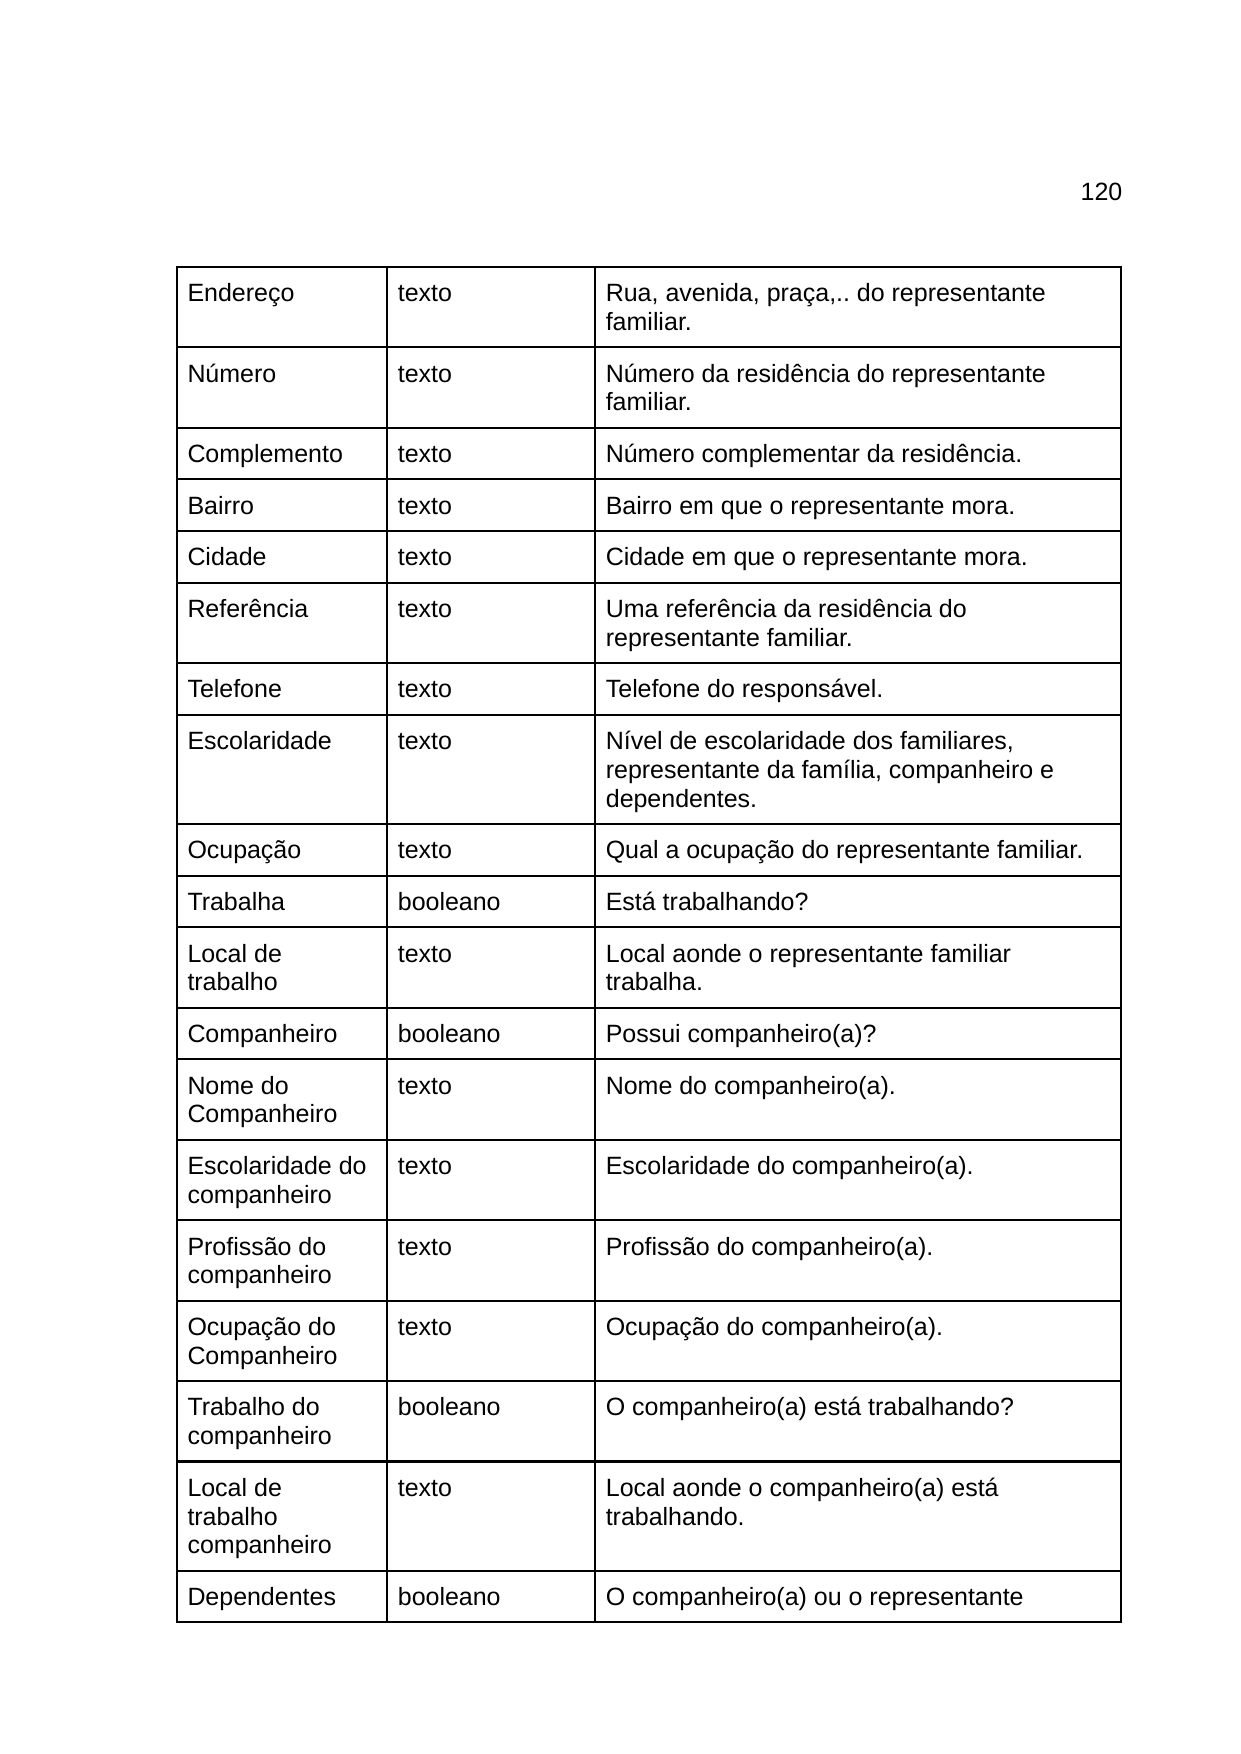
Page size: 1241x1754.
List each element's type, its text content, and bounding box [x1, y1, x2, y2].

table_cell texto [388, 532, 594, 582]
table_cell Escolaridade do companheiro(a). [596, 1141, 1120, 1219]
table_cell O companheiro(a) ou o representante [596, 1572, 1120, 1621]
table_cell texto [388, 716, 594, 823]
table_cell texto [388, 480, 594, 530]
table_cell texto [388, 348, 594, 427]
table_cell Profissão do companheiro [178, 1221, 386, 1299]
table_cell texto [388, 664, 594, 714]
table_cell texto [388, 584, 594, 662]
table_cell Escolaridade [178, 716, 386, 823]
table_cell Ocupação [178, 825, 386, 874]
table_cell Trabalho do companheiro [178, 1382, 386, 1460]
table_cell Companheiro [178, 1009, 386, 1058]
table_cell Local de trabalho companheiro [178, 1463, 386, 1569]
table_cell Profissão do companheiro(a). [596, 1221, 1120, 1299]
table_cell Número da residência do representante familiar. [596, 348, 1120, 427]
table_cell Trabalha [178, 877, 386, 926]
table_cell Uma referência da residência do representante familiar. [596, 584, 1120, 662]
table_cell booleano [388, 877, 594, 926]
table_cell Bairro [178, 480, 386, 530]
table_cell booleano [388, 1382, 594, 1460]
table_cell Rua, avenida, praça,.. do representante familiar. [596, 268, 1120, 346]
table_cell Possui companheiro(a)? [596, 1009, 1120, 1058]
table_cell Cidade em que o representante mora. [596, 532, 1120, 582]
table_cell Escolaridade do companheiro [178, 1141, 386, 1219]
table_cell Telefone do responsável. [596, 664, 1120, 714]
table_cell texto [388, 825, 594, 874]
table_cell O companheiro(a) está trabalhando? [596, 1382, 1120, 1460]
table_cell Número [178, 348, 386, 427]
table_cell texto [388, 1463, 594, 1569]
table_cell Dependentes [178, 1572, 386, 1621]
table_cell booleano [388, 1572, 594, 1621]
table_cell Endereço [178, 268, 386, 346]
table_cell Qual a ocupação do representante familiar. [596, 825, 1120, 874]
table_cell texto [388, 1221, 594, 1299]
table_cell booleano [388, 1009, 594, 1058]
table_cell texto [388, 1302, 594, 1380]
table_cell Referência [178, 584, 386, 662]
table_cell texto [388, 1141, 594, 1219]
table_cell Local de trabalho [178, 928, 386, 1007]
table_cell Bairro em que o representante mora. [596, 480, 1120, 530]
table_cell Telefone [178, 664, 386, 714]
table_cell texto [388, 429, 594, 478]
table_cell Número complementar da residência. [596, 429, 1120, 478]
table_cell Nome do companheiro(a). [596, 1060, 1120, 1139]
table_cell Nome do Companheiro [178, 1060, 386, 1139]
table_cell Complemento [178, 429, 386, 478]
table_cell Local aonde o representante familiar trabalha. [596, 928, 1120, 1007]
table_cell texto [388, 928, 594, 1007]
table_cell texto [388, 268, 594, 346]
table_cell Local aonde o companheiro(a) está trabalhando. [596, 1463, 1120, 1569]
table_cell Cidade [178, 532, 386, 582]
table_cell Ocupação do companheiro(a). [596, 1302, 1120, 1380]
table_cell Nível de escolaridade dos familiares, representante da família, companheiro e dependentes. [596, 716, 1120, 823]
table_cell texto [388, 1060, 594, 1139]
table_cell Está trabalhando? [596, 877, 1120, 926]
table_cell Ocupação do Companheiro [178, 1302, 386, 1380]
